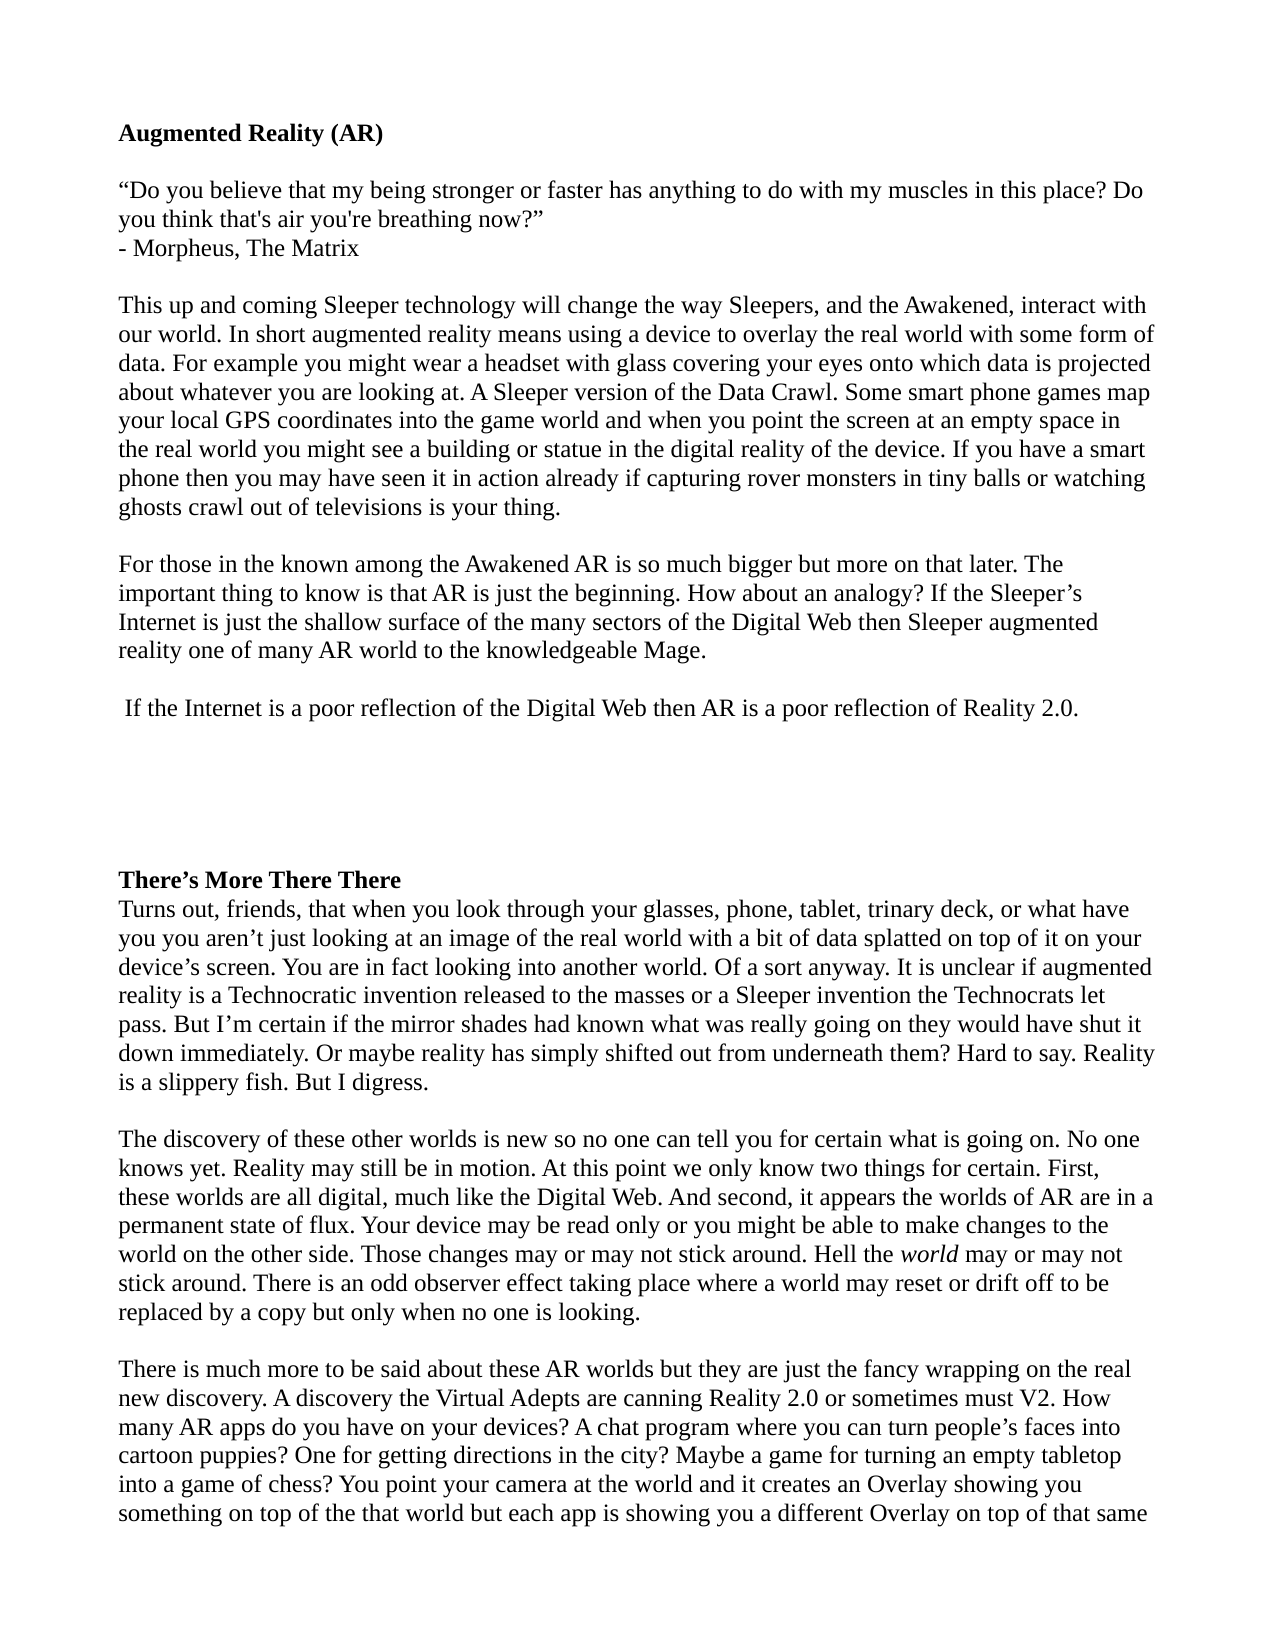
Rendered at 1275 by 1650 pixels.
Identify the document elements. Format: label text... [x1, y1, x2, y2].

text - Morpheus, The Matrix [118, 233, 1157, 262]
text For those in the known among the Awakened AR is so much bigger but more on that later. The important thing to know is that AR is just the beginning. How about an analogy? If the Sleeper’s Internet is just the shallow surface of the many sectors of the Digital Web then Sleeper augmented reality one of many AR world to the knowledgeable Mage. [118, 549, 1157, 664]
text “Do you believe that my being stronger or faster has anything to do with my muscles in this place? Do you think that's air you're breathing now?” [118, 176, 1157, 233]
text This up and coming Sleeper technology will change the way Sleepers, and the Awakened, interact with our world. In short augmented reality means using a device to overlay the real world with some form of data. For example you might wear a headset with glass covering your eyes onto which data is projected about whatever you are looking at. A Sleeper version of the Data Crawl. Some smart phone games map your local GPS coordinates into the game world and when you point the screen at an empty space in the real world you might see a building or statue in the digital reality of the device. If you have a smart phone then you may have seen it in action already if capturing rover monsters in tiny balls or watching ghosts crawl out of televisions is your thing. [118, 291, 1157, 521]
text Turns out, friends, that when you look through your glasses, phone, tablet, trinary deck, or what have you you aren’t just looking at an image of the real world with a bit of data splatted on top of it on your device’s screen. You are in fact looking into another world. Of a sort anyway. It is unclear if augmented reality is a Technocratic invention released to the masses or a Sleeper invention the Technocrats let pass. But I’m certain if the mirror shades had known what was really going on they would have shut it down immediately. Or maybe reality has simply shifted out from underneath them? Hard to say. Reality is a slippery fish. But I digress. [118, 894, 1157, 1096]
text The discovery of these other worlds is new so no one can tell you for certain what is going on. No one knows yet. Reality may still be in motion. At this point we only know two things for certain. First, these worlds are all digital, much like the Digital Web. And second, it appears the worlds of AR are in a permanent state of flux. Your device may be read only or you might be able to make changes to the world on the other side. Those changes may or may not stick around. Hell the world may or may not stick around. There is an odd observer effect taking place where a world may reset or drift off to be replaced by a copy but only when no one is looking. [118, 1124, 1157, 1326]
text If the Internet is a poor reflection of the Digital Web then AR is a poor reflection of Reality 2.0. [118, 693, 1157, 722]
text There’s More There There [118, 866, 1157, 894]
text There is much more to be said about these AR worlds but they are just the fancy wrapping on the real new discovery. A discovery the Virtual Adepts are canning Reality 2.0 or sometimes must V2. How many AR apps do you have on your devices? A chat program where you can turn people’s faces into cartoon puppies? One for getting directions in the city? Maybe a game for turning an empty tabletop into a game of chess? You point your camera at the world and it creates an Overlay showing you something on top of the that world but each app is showing you a different Overlay on top of that same [118, 1354, 1157, 1527]
text Augmented Reality (AR) [118, 118, 1157, 147]
